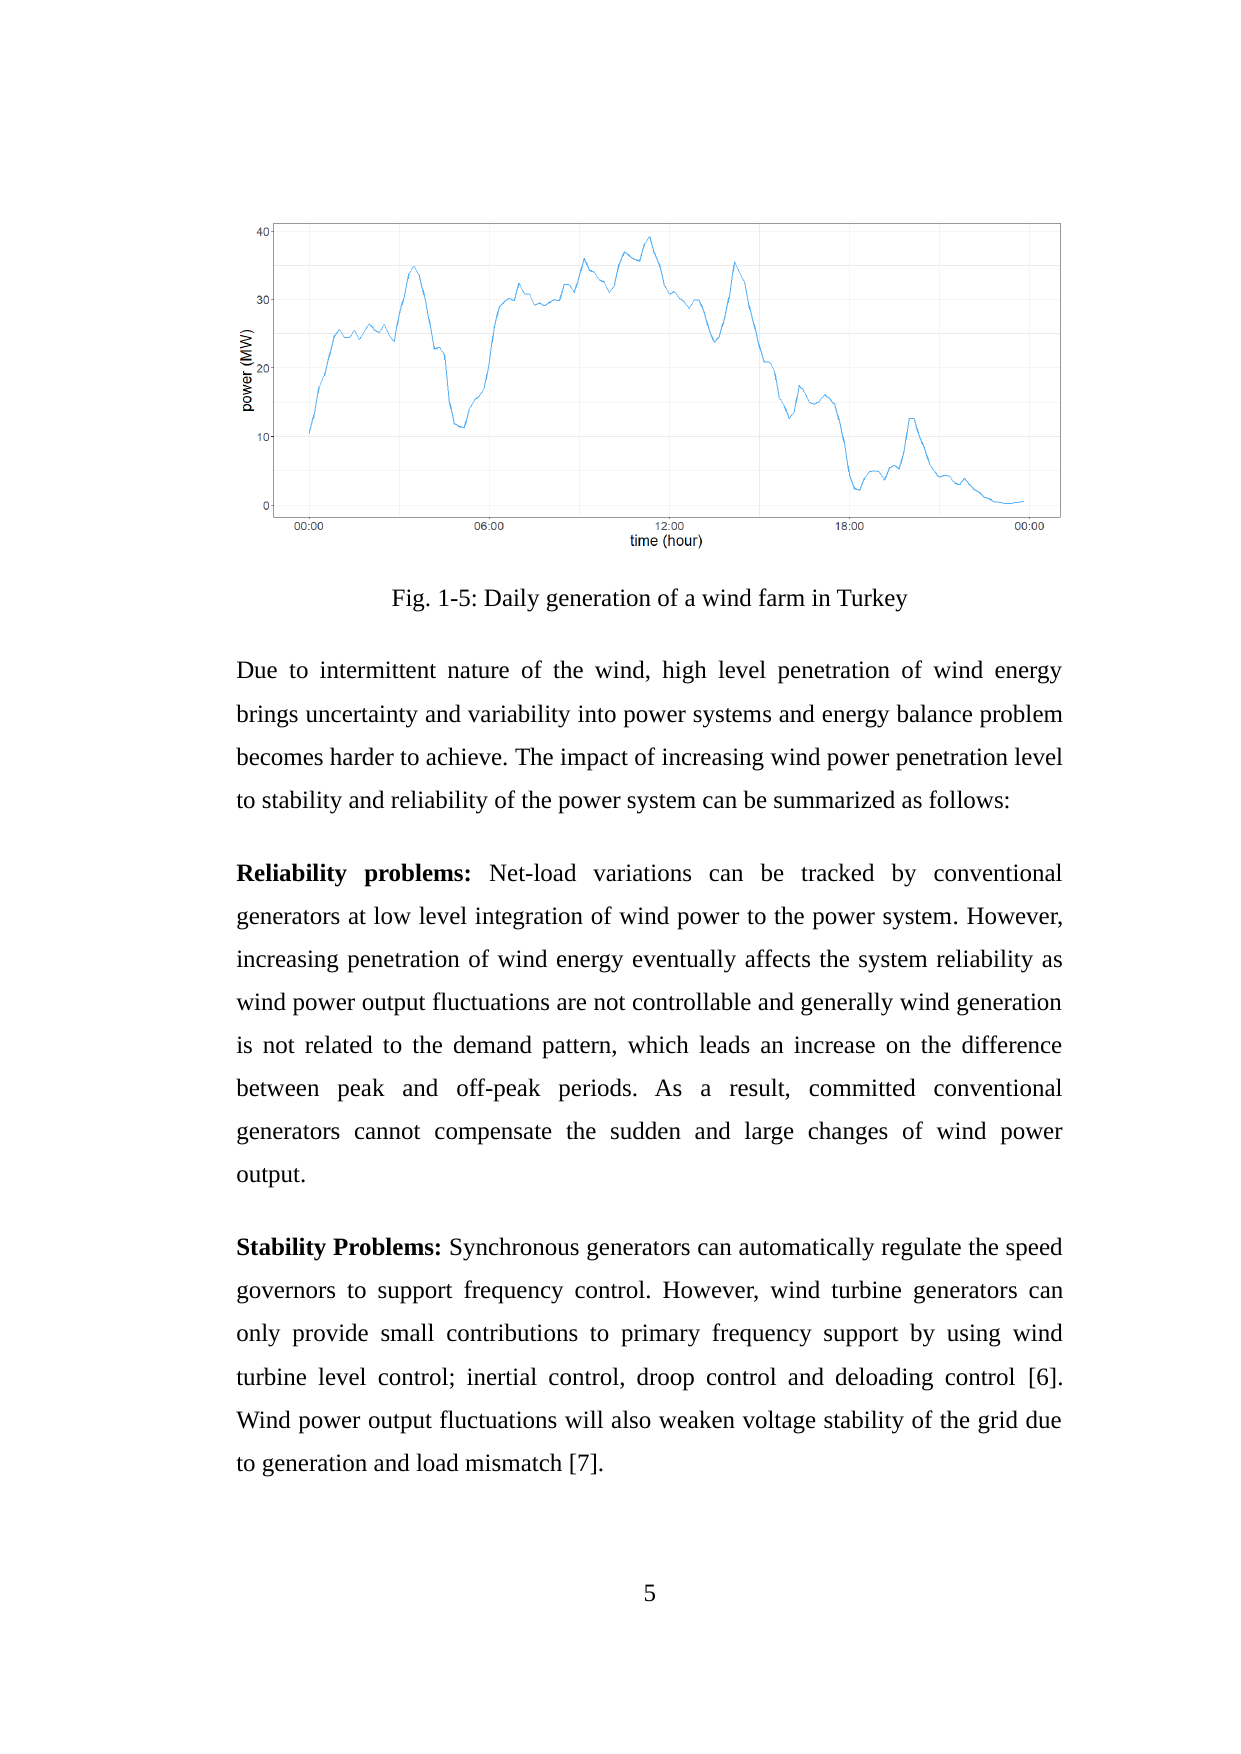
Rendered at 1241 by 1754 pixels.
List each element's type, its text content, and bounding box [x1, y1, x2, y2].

text Reliability problems: Net-load variations can be tracked by conventional generators at low level integration of wind power to the power system. However, increasing penetration of wind energy eventually affects the system reliability as wind power output fluctuations are not controllable and generally wind generation is not related to the demand pattern, which leads an increase on the difference between peak and off-peak periods. As a result, committed conventional generators cannot compensate the sudden and large changes of wind power output. [236, 858, 1063, 1188]
picture [236, 219, 1064, 551]
text Stability Problems: Synchronous generators can automatically regulate the speed governors to support frequency control. However, wind turbine generators can only provide small contributions to primary frequency support by using wind turbine level control; inertial control, droop control and deloading control [6]⁠. Wind power output fluctuations will also weaken voltage stability of the grid due to generation and load mismatch [7]⁠. [236, 1232, 1063, 1477]
text Due to intermittent nature of the wind, high level penetration of wind energy brings uncertainty and variability into power systems and energy balance problem becomes harder to achieve. The impact of increasing wind power penetration level to stability and reliability of the power system can be summarized as follows: [236, 656, 1063, 814]
text Fig. 1-5: Daily generation of a wind farm in Turkey [236, 583, 1063, 612]
